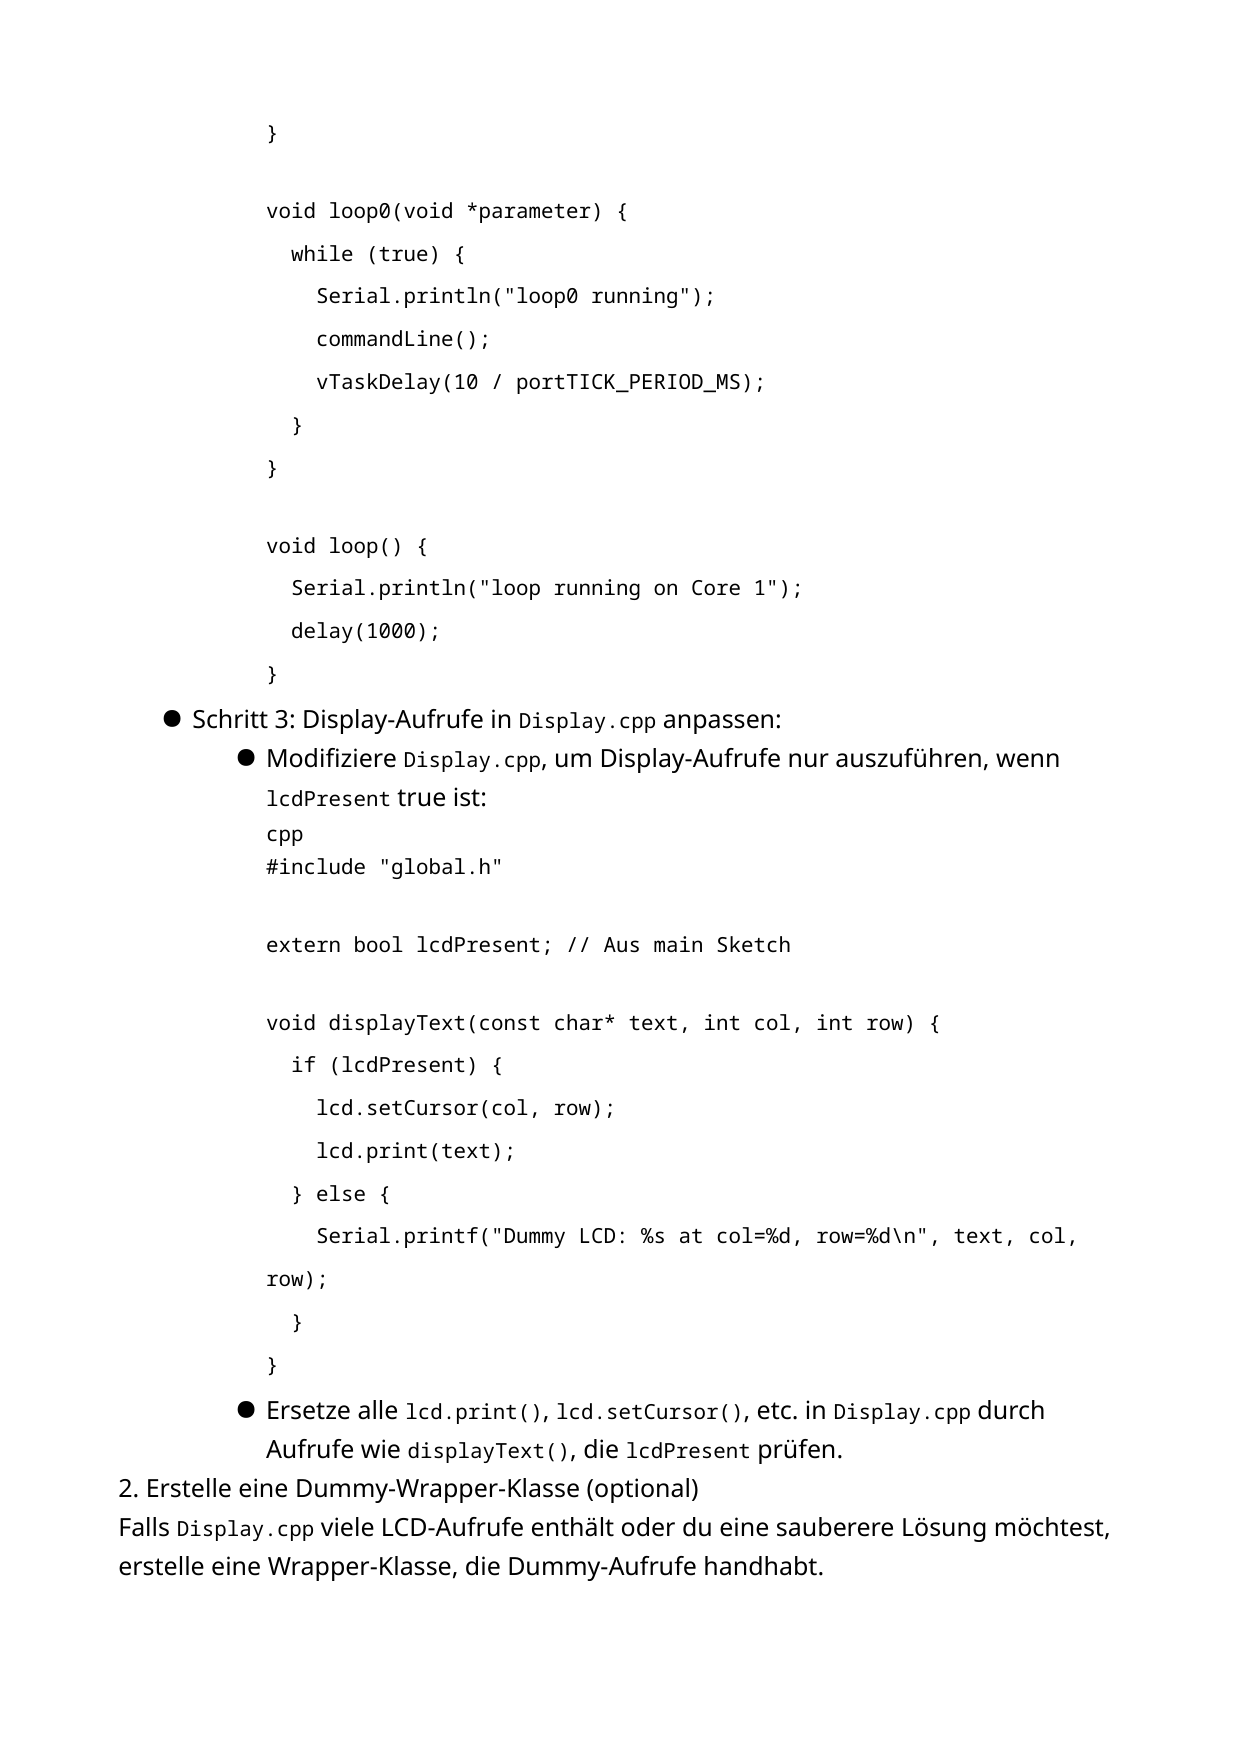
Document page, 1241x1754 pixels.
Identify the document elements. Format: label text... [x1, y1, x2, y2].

list lcd.setCursor(col, row); [236, 1093, 1122, 1122]
list } else { [236, 1179, 1122, 1207]
list Schritt 3: Display-Aufrufe in Display.cpp anpassen: [162, 702, 1122, 736]
list delay(1000); [236, 616, 1122, 645]
list commandLine(); [236, 324, 1122, 353]
list lcd.print(text); [236, 1136, 1122, 1164]
list Modifiziere Display.cpp, um Display-Aufrufe nur auszuführen, wenn lcdPresent true ist: [236, 741, 1122, 814]
list Serial.println("loop0 running"); [236, 282, 1122, 310]
list Ersetze alle lcd.print(), lcd.setCursor(), etc. in Display.cpp durch Aufrufe wie displayText(), die lcdPresent prüfen. [236, 1392, 1122, 1466]
text 2. Erstelle eine Dummy-Wrapper-Klasse (optional) [118, 1471, 1122, 1505]
text Falls Display.cpp viele LCD-Aufrufe enthält oder du eine sauberere Lösung möchtest, erstelle eine Wrapper-Klasse, die Dummy-Aufrufe handhabt. [118, 1510, 1122, 1583]
list } [236, 410, 1122, 438]
list if (lcdPresent) { [236, 1050, 1122, 1079]
list cpp [236, 819, 1122, 848]
list } [236, 1350, 1122, 1378]
list void loop0(void *parameter) { [236, 196, 1122, 224]
list void loop() { [236, 531, 1122, 559]
list vTaskDelay(10 / portTICK_PERIOD_MS); [236, 367, 1122, 396]
list while (true) { [236, 239, 1122, 267]
list } [236, 659, 1122, 687]
list } [236, 118, 1122, 147]
list Serial.println("loop running on Core 1"); [236, 573, 1122, 602]
list } [236, 1307, 1122, 1336]
list Serial.printf("Dummy LCD: %s at col=%d, row=%d\n", text, col, row); [236, 1222, 1122, 1293]
list extern bool lcdPresent; // Aus main Sketch [236, 930, 1122, 958]
list } [236, 453, 1122, 481]
list #include "global.h" [236, 852, 1122, 880]
list void displayText(const char* text, int col, int row) { [236, 1008, 1122, 1036]
